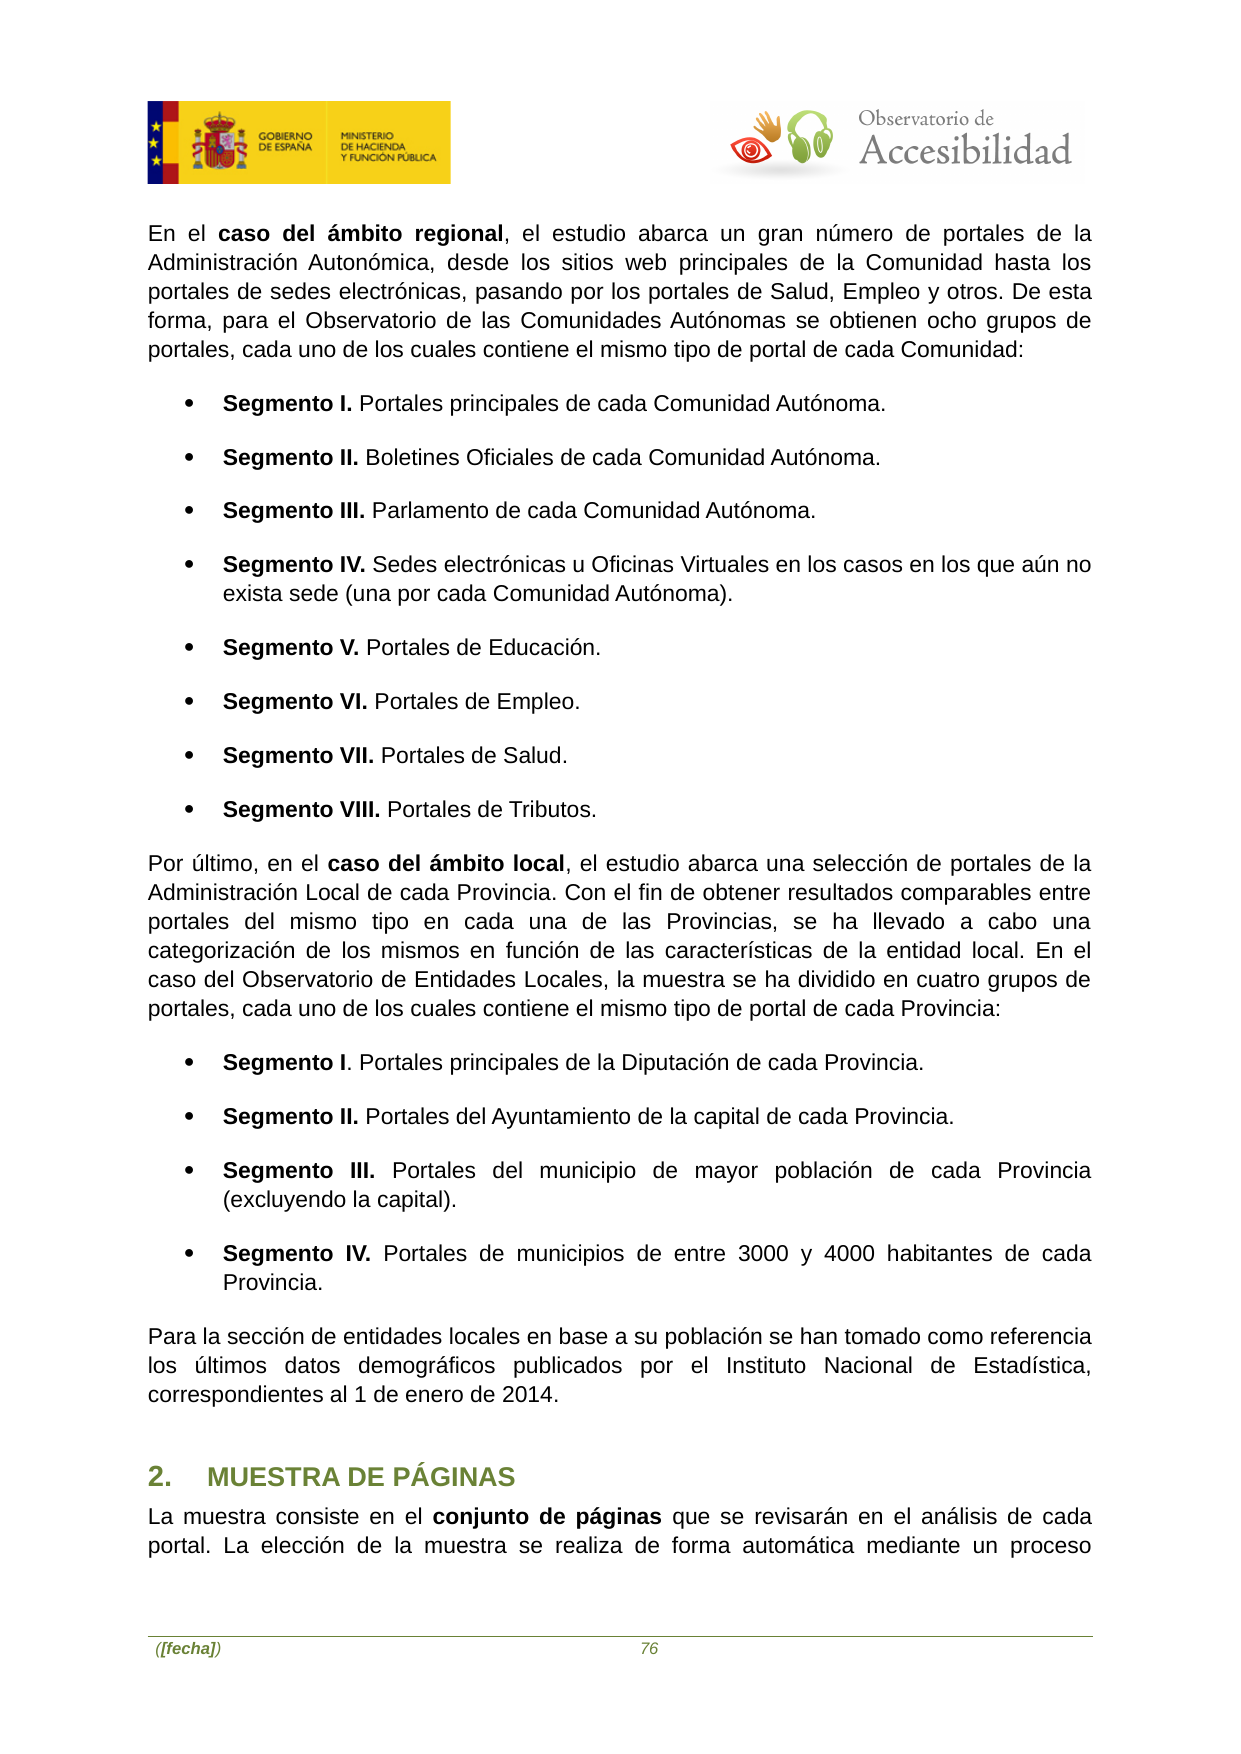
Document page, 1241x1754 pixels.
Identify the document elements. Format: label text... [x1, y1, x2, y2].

list Segmento II. Boletines Oficiales de cada Comunidad Autónoma. [185, 443, 1092, 470]
list Segmento III. Parlamento de cada Comunidad Autónoma. [185, 497, 1092, 524]
list Segmento III. Portales del municipio de mayor población de cada Provincia (excluyendo la capital). [185, 1157, 1092, 1212]
list Segmento II. Portales del Ayuntamiento de la capital de cada Provincia. [185, 1103, 1092, 1129]
picture [710, 101, 1086, 184]
picture [147, 101, 451, 184]
text Para la sección de entidades locales en base a su población se han tomado como referencia los últimos datos demográficos publicados por el Instituto Nacional de Estadística, correspondientes al 1 de enero de 2014. [148, 1323, 1092, 1407]
text La muestra consiste en el conjunto de páginas que se revisarán en el análisis de cada portal. La elección de la muestra se realiza de forma automática mediante un proceso [148, 1503, 1092, 1558]
subtitle Muestra de páginas [148, 1459, 1092, 1493]
text En el caso del ámbito regional, el estudio abarca un gran número de portales de la Administración Autonómica, desde los sitios web principales de la Comunidad hasta los portales de sedes electrónicas, pasando por los portales de Salud, Empleo y otros. De esta forma, para el Observatorio de las Comunidades Autónomas se obtienen ocho grupos de portales, cada uno de los cuales contiene el mismo tipo de portal de cada Comunidad: [148, 220, 1092, 362]
list Segmento IV. Sedes electrónicas u Oficinas Virtuales en los casos en los que aún no exista sede (una por cada Comunidad Autónoma). [185, 551, 1092, 607]
list Segmento IV. Portales de municipios de entre 3000 y 4000 habitantes de cada Provincia. [185, 1240, 1092, 1295]
list Segmento I. Portales principales de cada Comunidad Autónoma. [185, 389, 1092, 416]
list Segmento VIII. Portales de Tributos. [185, 796, 1092, 822]
list Segmento VII. Portales de Salud. [185, 742, 1092, 768]
list Segmento V. Portales de Educación. [185, 634, 1092, 661]
list Segmento VI. Portales de Empleo. [185, 688, 1092, 714]
list Segmento I. Portales principales de la Diputación de cada Provincia. [185, 1049, 1092, 1075]
text Por último, en el caso del ámbito local, el estudio abarca una selección de portales de la Administración Local de cada Provincia. Con el fin de obtener resultados comparables entre portales del mismo tipo en cada una de las Provincias, se ha llevado a cabo una categorización de los mismos en función de las características de la entidad local. En el caso del Observatorio de Entidades Locales, la muestra se ha dividido en cuatro grupos de portales, cada uno de los cuales contiene el mismo tipo de portal de cada Provincia: [148, 850, 1092, 1021]
